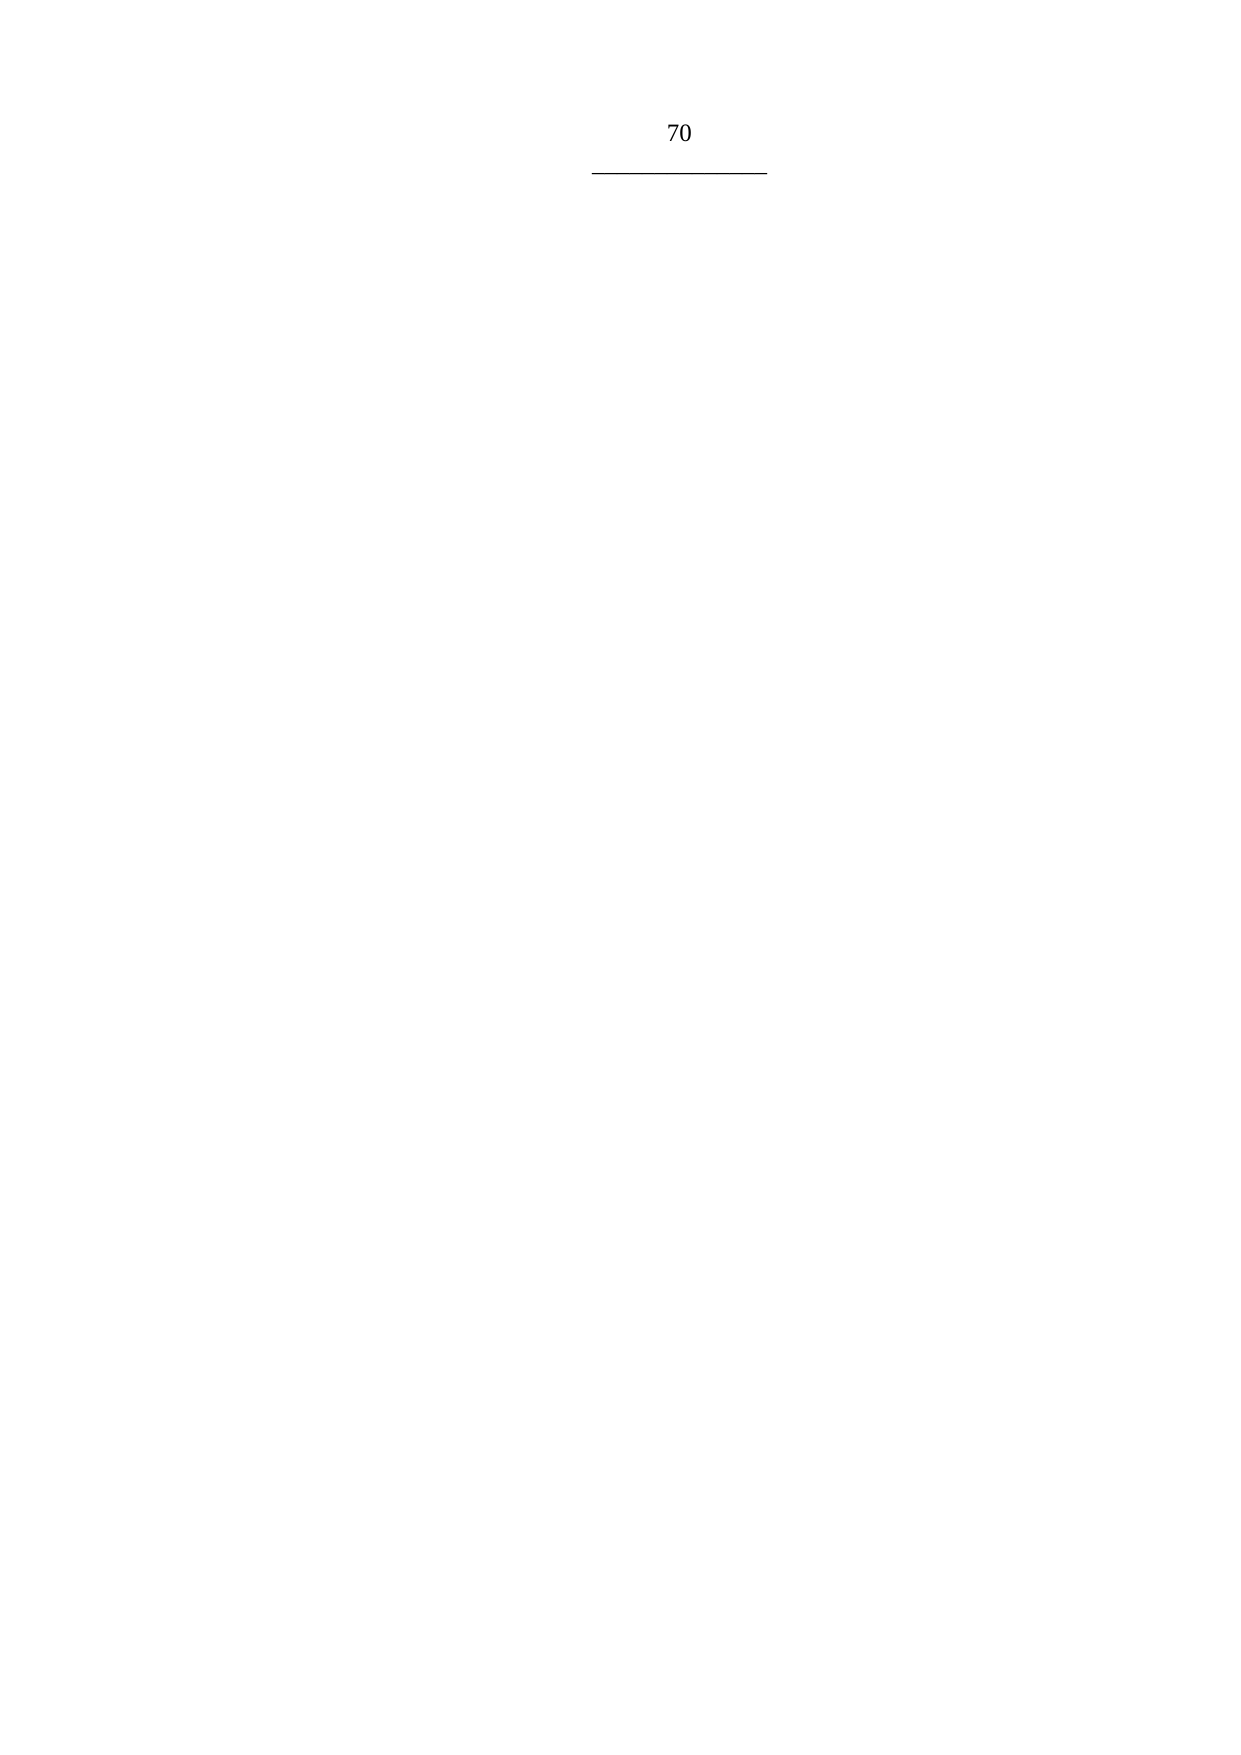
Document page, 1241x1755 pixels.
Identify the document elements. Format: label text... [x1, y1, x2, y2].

text ______________ [177, 148, 1181, 176]
